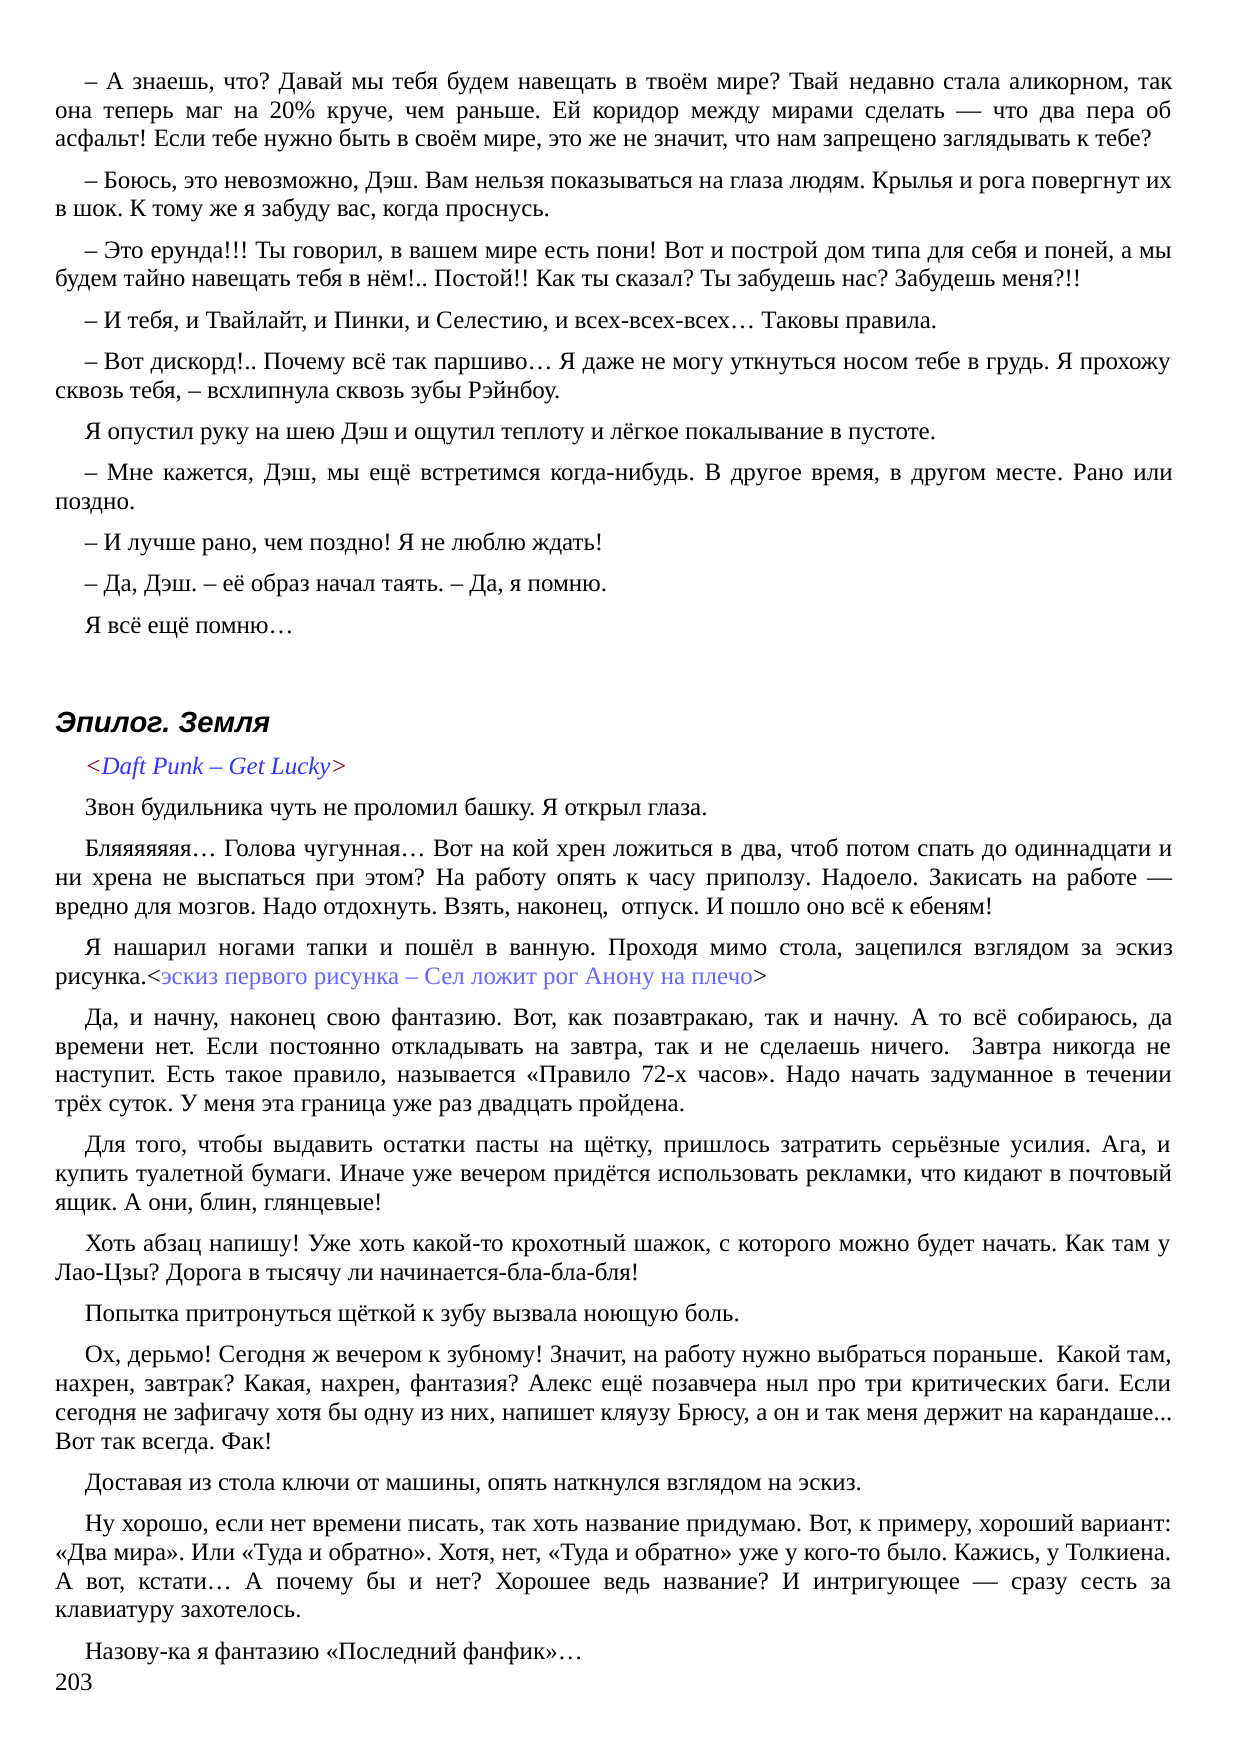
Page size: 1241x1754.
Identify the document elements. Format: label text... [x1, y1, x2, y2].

text Я нашарил ногами тапки и пошёл в ванную. Проходя мимо стола, зацепился взглядом за эскиз рисунка.<эскиз первого рисунка – Сел ложит рог Анону на плечо> [55, 932, 1173, 989]
text – А знаешь, что? Давай мы тебя будем навещать в твоём мире? Твай недавно стала аликорном, так она теперь маг на 20% круче, чем раньше. Ей коридор между мирами сделать — что два пера об асфальт! Если тебе нужно быть в своём мире, это же не значит, что нам запрещено заглядывать к тебе? [55, 66, 1173, 152]
text Бляяяяяяя… Голова чугунная… Вот на кой хрен ложиться в два, чтоб потом спать до одиннадцати и ни хрена не выспаться при этом? На работу опять к часу приползу. Надоело. Закисать на работе — вредно для мозгов. Надо отдохнуть. Взять, наконец, отпуск. И пошло оно всё к ебеням! [55, 833, 1173, 919]
text Ох, дерьмо! Сегодня ж вечером к зубному! Значит, на работу нужно выбраться пораньше. Какой там, нахрен, завтрак? Какая, нахрен, фантазия? Алекс ещё позавчера ныл про три критических баги. Если сегодня не зафигачу хотя бы одну из них, напишет кляузу Брюсу, а он и так меня держит на карандаше... Вот так всегда. Фак! [55, 1339, 1173, 1454]
text Ну хорошо, если нет времени писать, так хоть название придумаю. Вот, к примеру, хороший вариант: «Два мира». Или «Туда и обратно». Хотя, нет, «Туда и обратно» уже у кого-то было. Кажись, у Толкиена. А вот, кстати… А почему бы и нет? Хорошее ведь название? И интригующее — сразу сесть за клавиатуру захотелось. [55, 1508, 1173, 1623]
text – Это ерунда!!! Ты говорил, в вашем мире есть пони! Вот и построй дом типа для себя и поней, а мы будем тайно навещать тебя в нём!.. Постой!! Как ты сказал? Ты забудешь нас? Забудешь меня?!! [55, 235, 1173, 292]
text Я опустил руку на шею Дэш и ощутил теплоту и лёгкое покалывание в пустоте. [55, 416, 1173, 445]
text – Вот дискорд!.. Почему всё так паршиво… Я даже не могу уткнуться носом тебе в грудь. Я прохожу сквозь тебя, – всхлипнула сквозь зубы Рэйнбоу. [55, 346, 1173, 403]
text Попытка притронуться щёткой к зубу вызвала ноющую боль. [55, 1298, 1173, 1327]
text Я всё ещё помню… [55, 610, 1173, 638]
text Звон будильника чуть не проломил башку. Я открыл глаза. [55, 792, 1173, 821]
text – И тебя, и Твайлайт, и Пинки, и Селестию, и всех-всех-всех… Таковы правила. [55, 305, 1173, 333]
subtitle Эпилог. Земля [55, 705, 1173, 738]
text Доставая из стола ключи от машины, опять наткнулся взглядом на эскиз. [55, 1467, 1173, 1496]
text Да, и начну, наконец свою фантазию. Вот, как позавтракаю, так и начну. А то всё собираюсь, да времени нет. Если постоянно откладывать на завтра, так и не сделаешь ничего. Завтра никогда не наступит. Есть такое правило, называется «Правило 72-х часов». Надо начать задуманное в течении трёх суток. У меня эта граница уже раз двадцать пройдена. [55, 1002, 1173, 1117]
text <Daft Punk – Get Lucky> [55, 751, 1173, 779]
text – И лучше рано, чем поздно! Я не люблю ждать! [55, 527, 1173, 556]
text – Боюсь, это невозможно, Дэш. Вам нельзя показываться на глаза людям. Крылья и рога повергнут их в шок. К тому же я забуду вас, когда проснусь. [55, 165, 1173, 222]
text Назову-ка я фантазию «Последний фанфик»… [55, 1636, 1173, 1664]
text Для того, чтобы выдавить остатки пасты на щётку, пришлось затратить серьёзные усилия. Ага, и купить туалетной бумаги. Иначе уже вечером придётся использовать рекламки, что кидают в почтовый ящик. А они, блин, глянцевые! [55, 1129, 1173, 1216]
text – Да, Дэш. – её образ начал таять. – Да, я помню. [55, 568, 1173, 597]
text – Мне кажется, Дэш, мы ещё встретимся когда-нибудь. В другое время, в другом месте. Рано или поздно. [55, 457, 1173, 515]
text Хоть абзац напишу! Уже хоть какой-то крохотный шажок, с которого можно будет начать. Как там у Лао-Цзы? Дорога в тысячу ли начинается-бла-бла-бля! [55, 1228, 1173, 1286]
